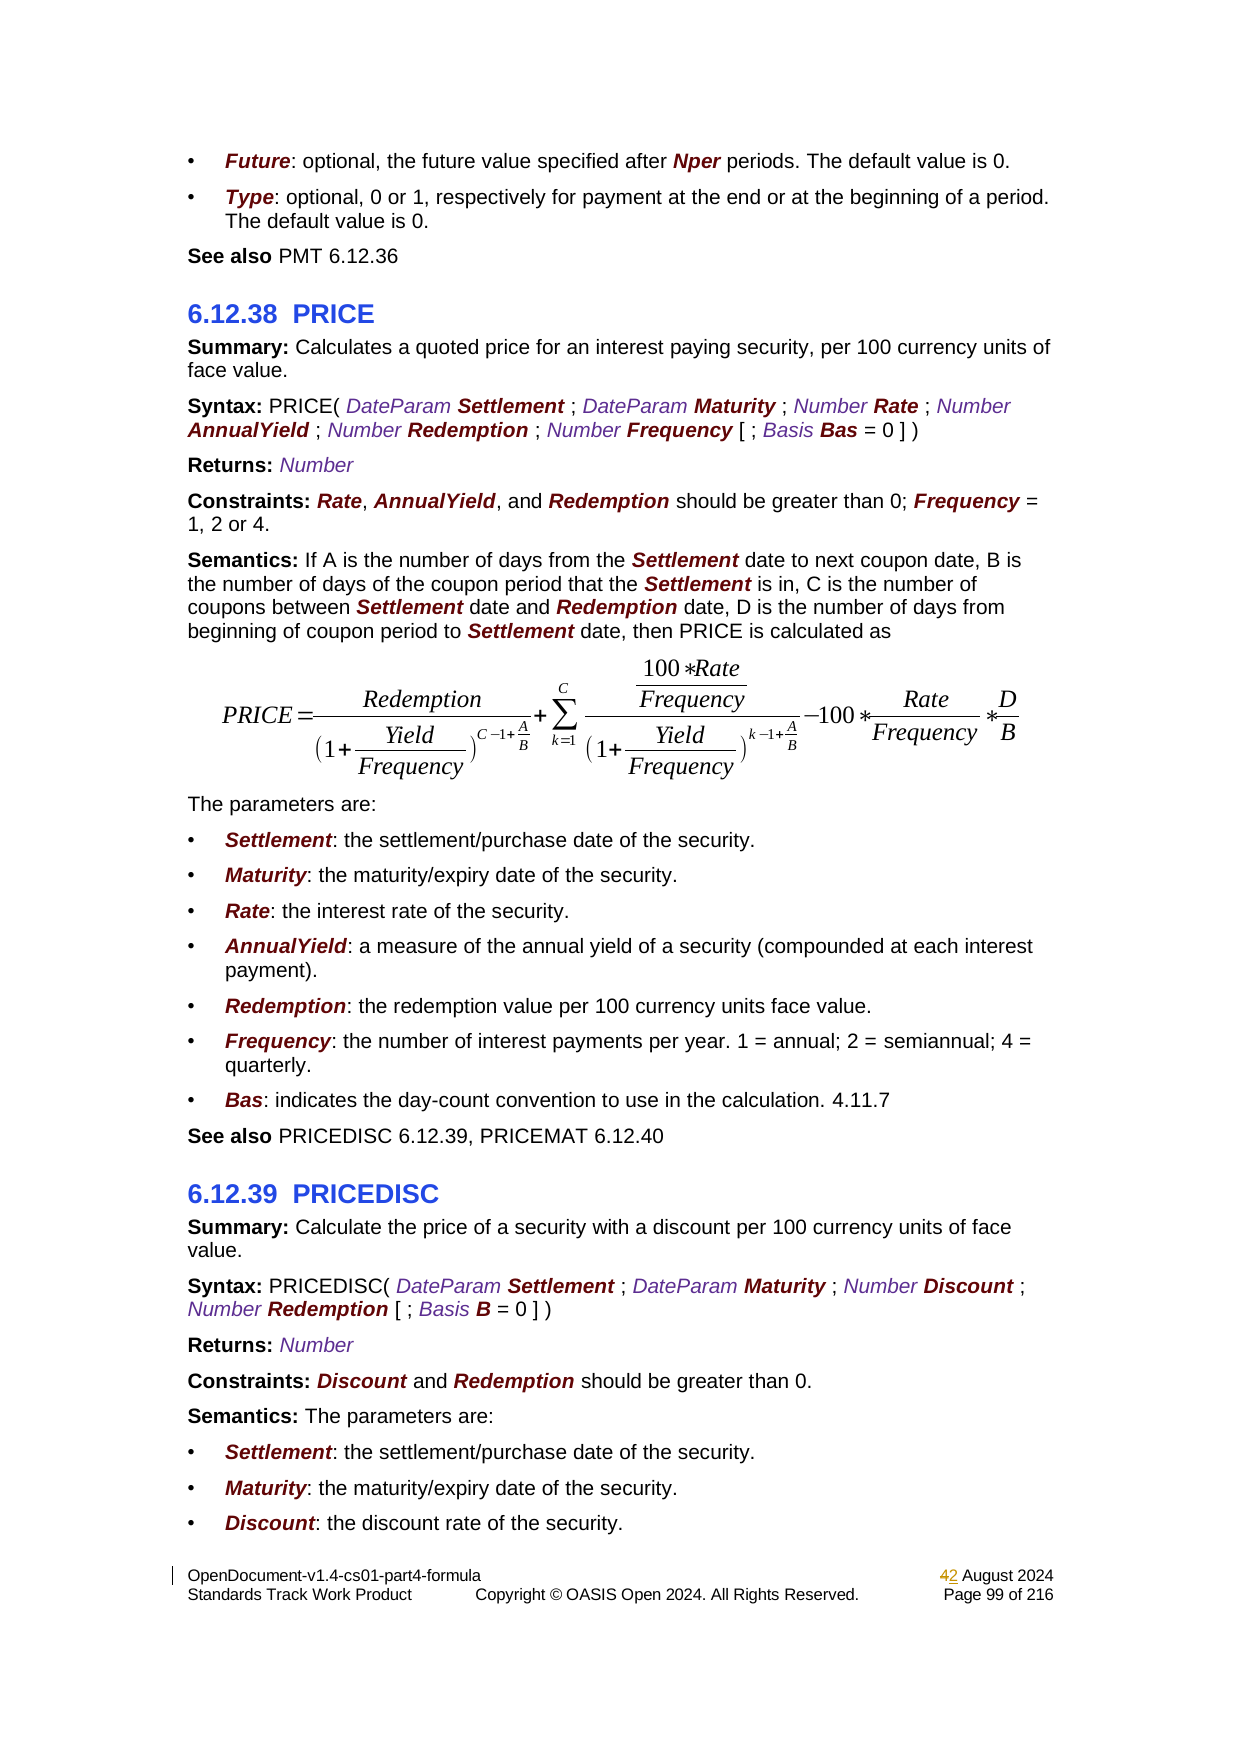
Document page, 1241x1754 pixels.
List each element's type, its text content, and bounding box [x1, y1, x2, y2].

text Semantics: The parameters are: [187, 1405, 1053, 1428]
list Frequency: the number of interest payments per year. 1 = annual; 2 = semiannual; 4 = quarterly. [187, 1030, 1053, 1077]
list Settlement: the settlement/purchase date of the security. [187, 828, 1053, 852]
text The parameters are: [187, 792, 1053, 816]
list AnnualYield: a measure of the annual yield of a security (compounded at each interest payment). [187, 935, 1053, 982]
list Settlement: the settlement/purchase date of the security. [187, 1440, 1053, 1464]
text Summary: Calculate the price of a security with a discount per 100 currency units of face value. [187, 1215, 1053, 1262]
text Syntax: PRICEDISC( DateParam Settlement ; DateParam Maturity ; Number Discount ; Number Redemption [ ; Basis B = 0 ] ) [187, 1274, 1053, 1321]
list Bas: indicates the day-count convention to use in the calculation. 4.11.7 [187, 1089, 1053, 1112]
list Future: optional, the future value specified after Nper periods. The default value is 0. [187, 150, 1053, 173]
list Maturity: the maturity/expiry date of the security. [187, 1476, 1053, 1499]
text Returns: Number [187, 454, 1053, 477]
list Type: optional, 0 or 1, respectively for payment at the end or at the beginning of a period. The default value is 0. [187, 186, 1053, 233]
text Summary: Calculates a quoted price for an interest paying security, per 100 currency units of face value. [187, 335, 1053, 382]
list Rate: the interest rate of the security. [187, 899, 1053, 923]
text See also PMT 6.12.36 [187, 245, 1053, 268]
list Maturity: the maturity/expiry date of the security. [187, 864, 1053, 887]
text See also PRICEDISC 6.12.39, PRICEMAT 6.12.40 [187, 1124, 1053, 1148]
text Semantics: If A is the number of days from the Settlement date to next coupon date, B is the number of days of the coupon period that the Settlement is in, C is the number of coupons between Settlement date and Redemption date, D is the number of days from beginning of coupon period to Settlement date, then PRICE is calculated as [187, 548, 1053, 643]
text Returns: Number [187, 1333, 1053, 1357]
list Discount: the discount rate of the security. [187, 1512, 1053, 1535]
subtitle PRICEDISC [187, 1179, 1053, 1209]
text Constraints: Rate, AnnualYield, and Redemption should be greater than 0; Frequency = 1, 2 or 4. [187, 489, 1053, 536]
text Syntax: PRICE( DateParam Settlement ; DateParam Maturity ; Number Rate ; Number AnnualYield ; Number Redemption ; Number Frequency [ ; Basis Bas = 0 ] ) [187, 394, 1053, 442]
text Constraints: Discount and Redemption should be greater than 0. [187, 1369, 1053, 1393]
list Redemption: the redemption value per 100 currency units face value. [187, 994, 1053, 1018]
subtitle PRICE [187, 299, 1053, 329]
